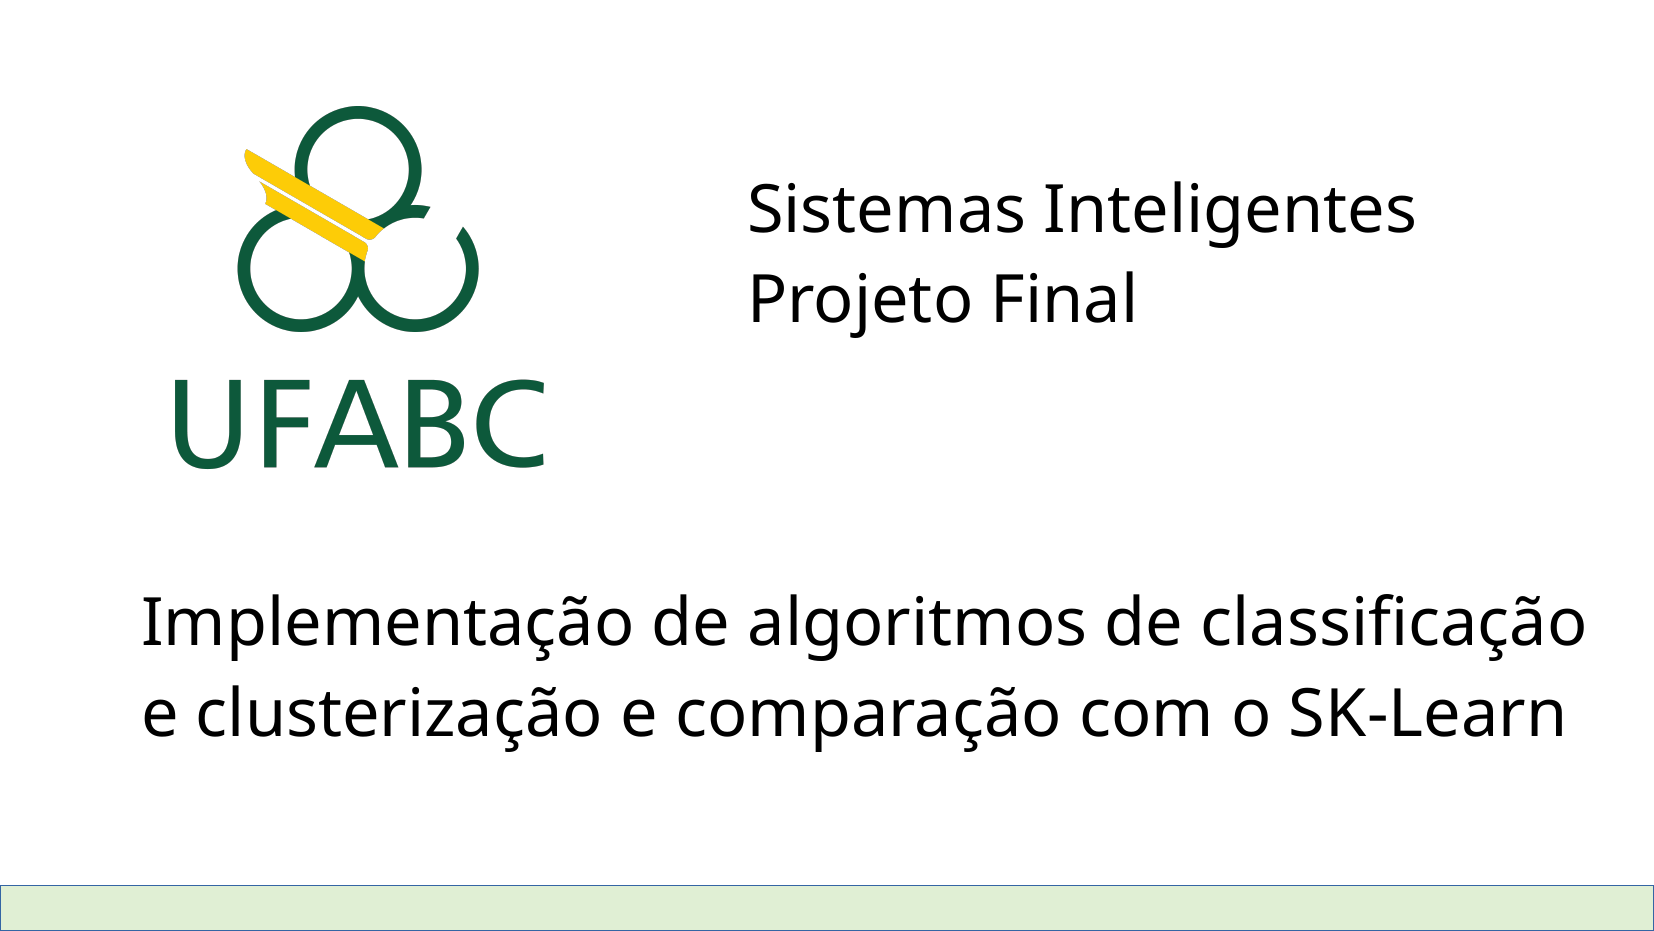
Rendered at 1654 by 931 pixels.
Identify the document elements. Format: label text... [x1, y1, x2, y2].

text_box Implementação de algoritmos de classificação e clusterização e comparação com o SK-Learn [126, 566, 1564, 794]
picture [165, 106, 547, 497]
text_box [0, 885, 1654, 931]
text_box Sistemas Inteligentes Projeto Final [732, 153, 1501, 380]
